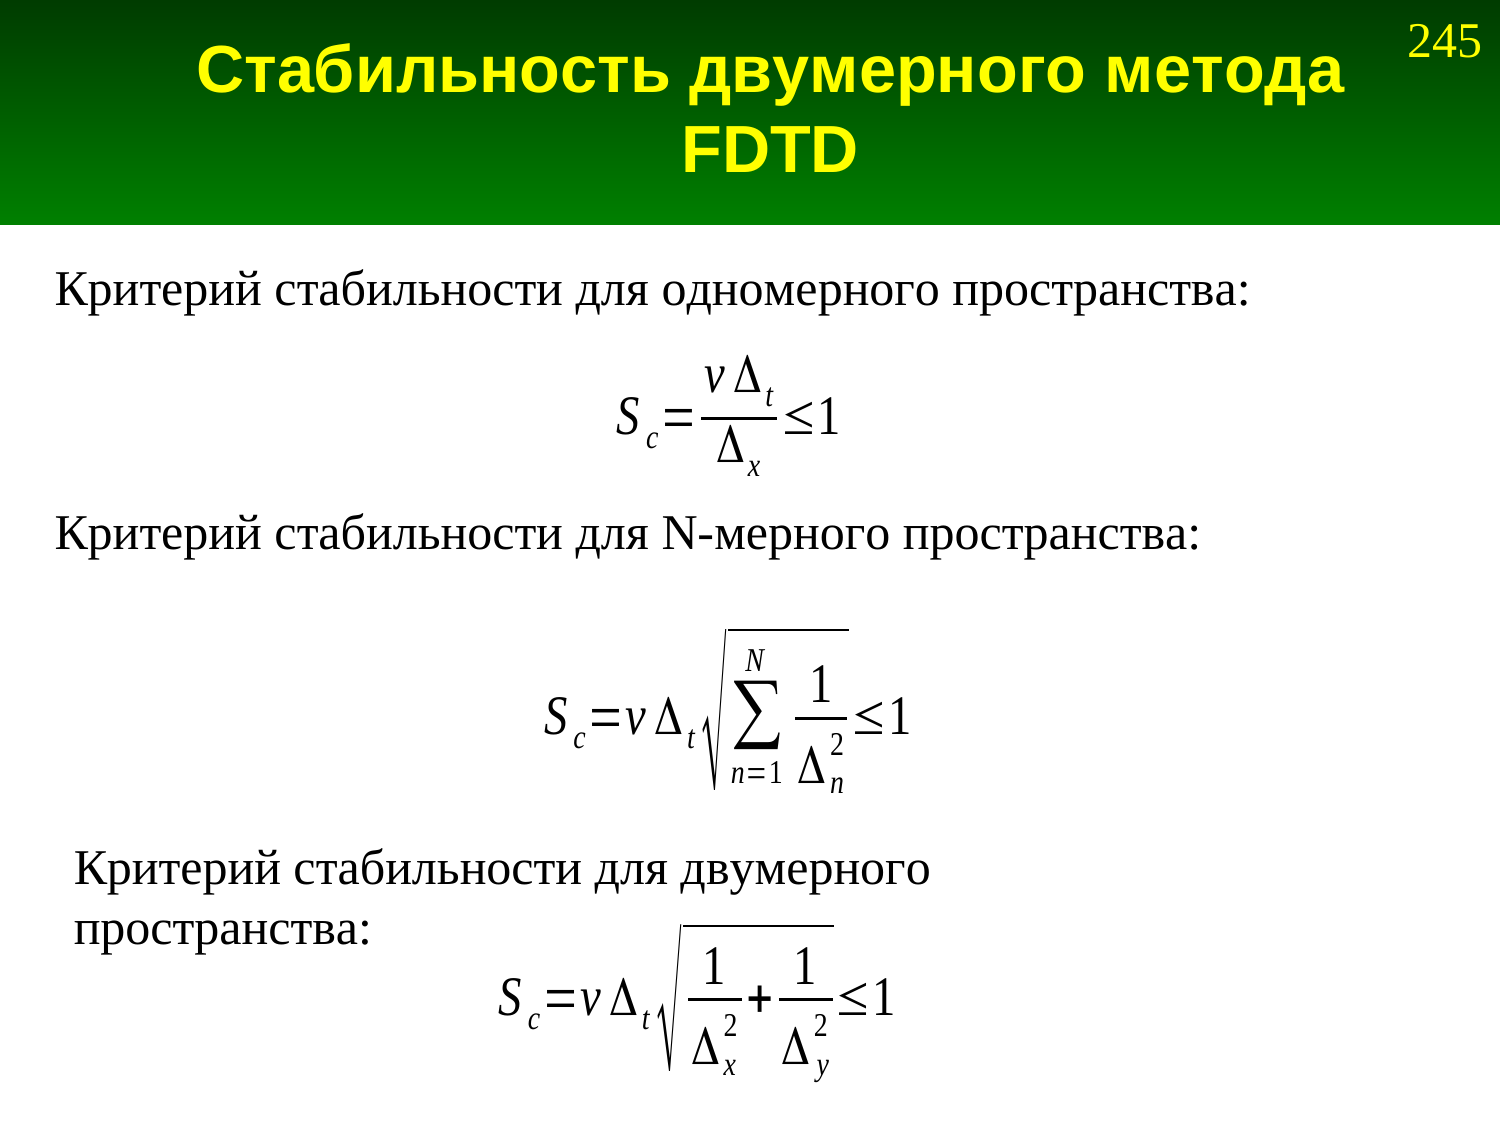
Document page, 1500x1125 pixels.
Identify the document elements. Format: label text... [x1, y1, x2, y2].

text_box Критерий стабильности для одномерного пространства: [39, 248, 1267, 323]
text_box Критерий стабильности для двумерного пространства: [59, 826, 1255, 962]
chart [529, 625, 924, 803]
title Стабильность двумерного метода FDTD [100, 7, 1441, 204]
text_box Критерий стабильности для N-мерного пространства: [39, 492, 1218, 567]
chart [602, 343, 853, 485]
chart [484, 921, 908, 1085]
